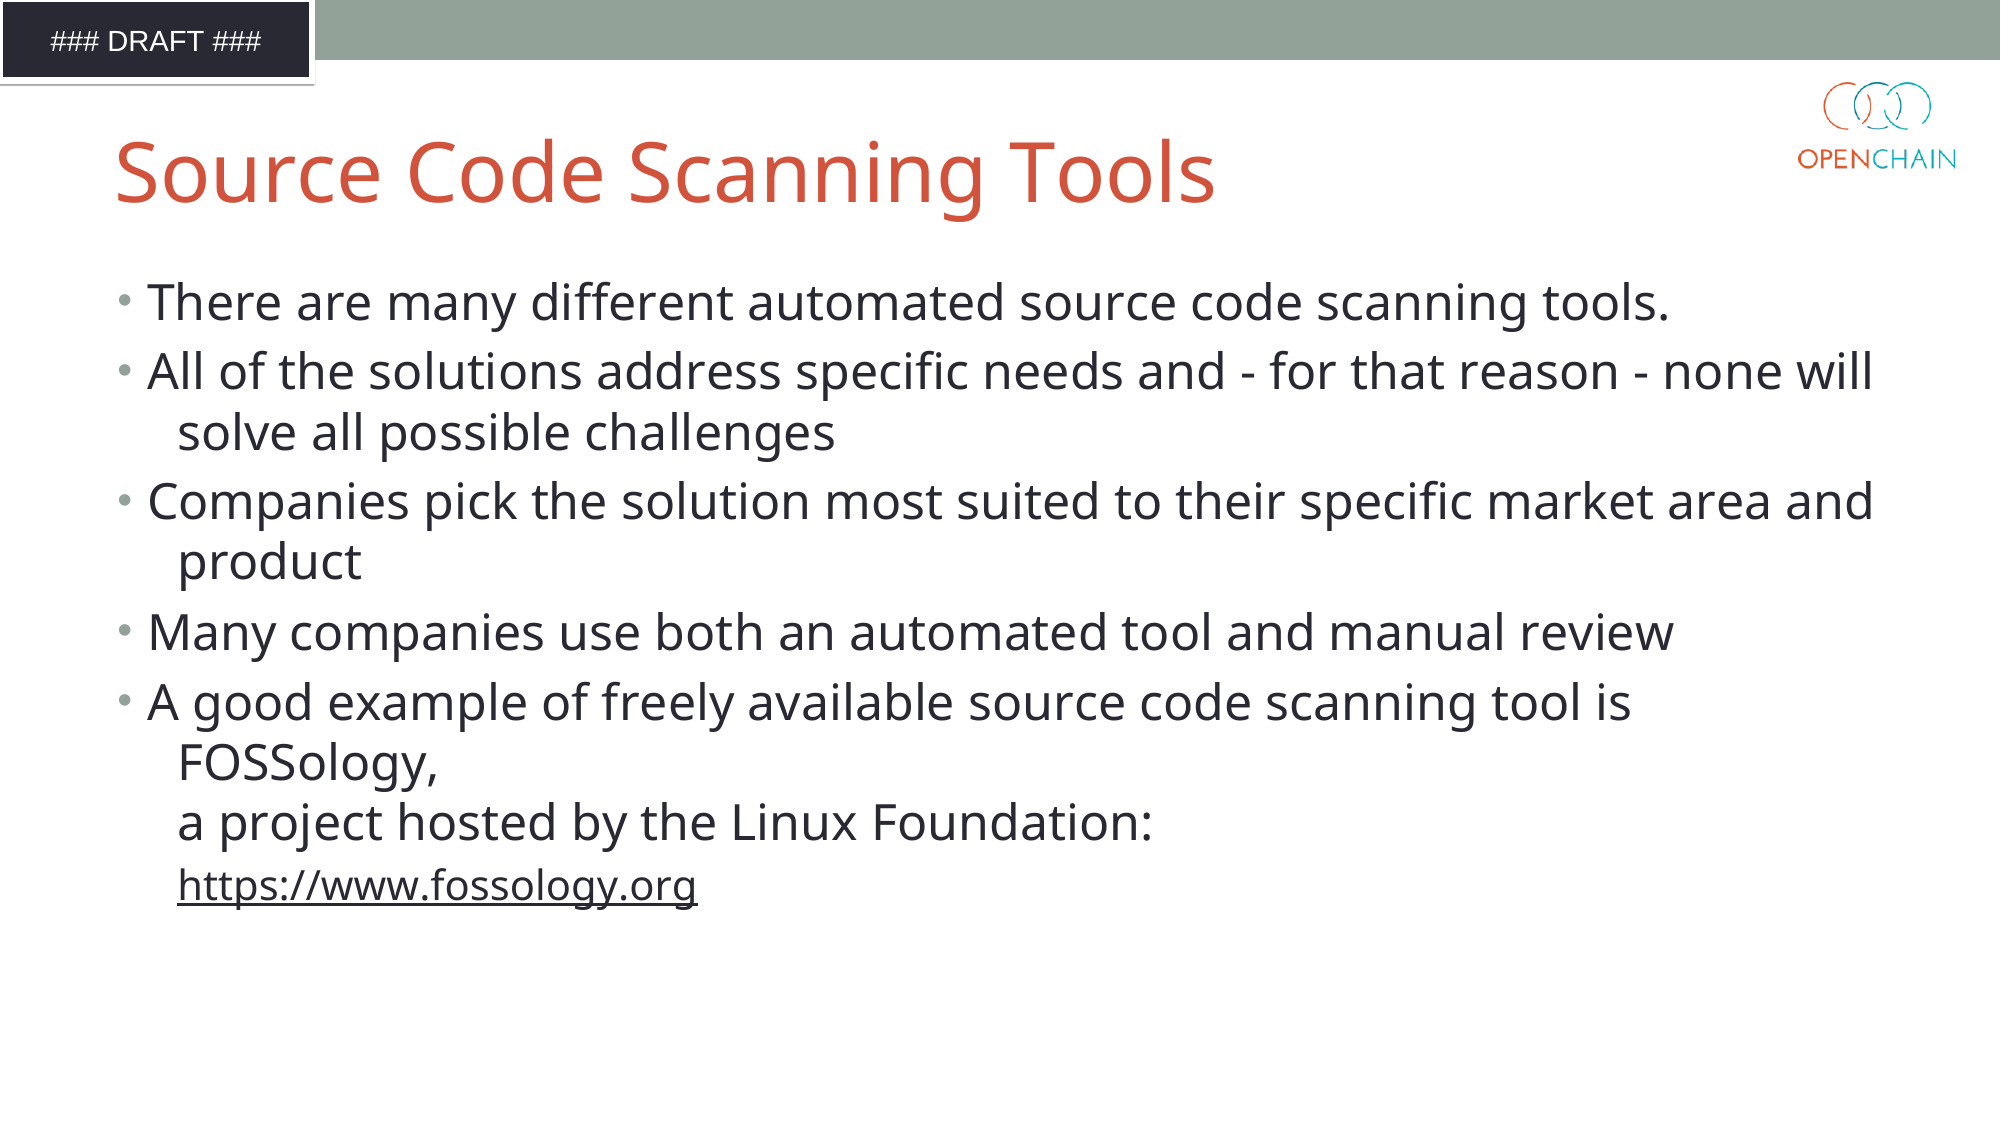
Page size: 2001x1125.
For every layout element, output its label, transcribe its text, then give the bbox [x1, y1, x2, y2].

title Source Code Scanning Tools [99, 87, 1900, 251]
list There are many different automated source code scanning tools. All of the solutions address specific needs and - for that reason - none will solve all possible challenges Companies pick the solution most suited to their specific market area and product Many companies use both an automated tool and manual review A good example of freely available source code scanning tool is FOSSology, a project hosted by the Linux Foundation: https://www.fossology.org [102, 262, 1898, 1075]
